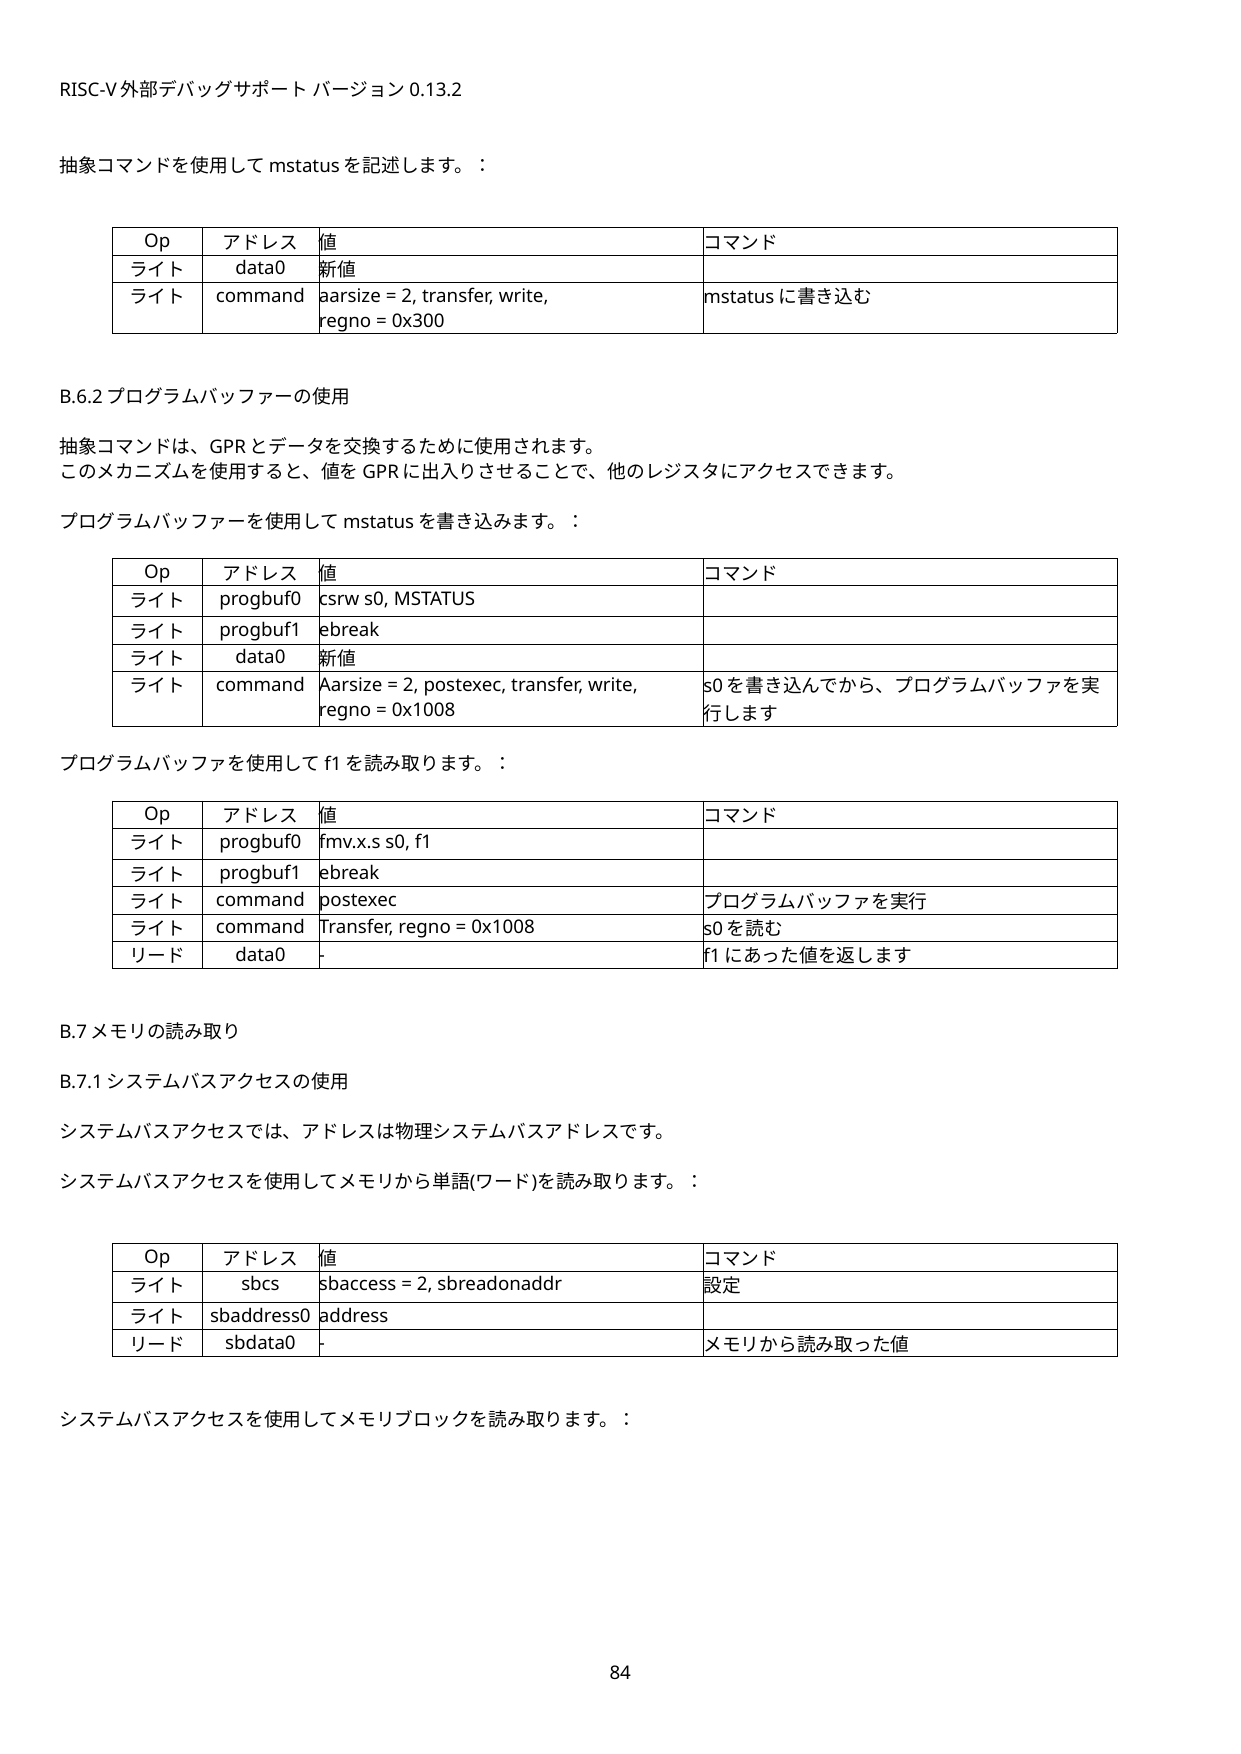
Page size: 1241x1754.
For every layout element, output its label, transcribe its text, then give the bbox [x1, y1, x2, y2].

table_cell sbaddress0 [203, 1303, 319, 1329]
table_cell progbuf0 [203, 829, 319, 859]
table_cell ライト [113, 860, 202, 886]
text システムバスアクセスでは、アドレスは物理システムバスアドレスです。 [59, 1118, 1181, 1143]
text 抽象コマンドを使用してmstatusを記述します。： [59, 152, 1181, 177]
table_cell ライト [113, 283, 202, 333]
table_cell ライト [113, 672, 202, 726]
text B.7.1システムバスアクセスの使用 [59, 1068, 1181, 1093]
table_header Op [113, 559, 202, 585]
table_cell ライト [113, 586, 202, 616]
table_cell command [203, 887, 319, 914]
table_header アドレス [203, 1244, 319, 1271]
table_header Op [113, 802, 202, 828]
text プログラムバッファーを使用してmstatusを書き込みます。： [59, 508, 1181, 533]
table_header 値 [320, 802, 703, 828]
table_cell ライト [113, 617, 202, 644]
table_cell progbuf0 [203, 586, 319, 616]
table_cell ライト [113, 645, 202, 671]
table_cell command [203, 672, 319, 726]
table_header 値 [320, 559, 703, 585]
table_cell リード [113, 1330, 202, 1356]
table_cell - [320, 1330, 703, 1356]
table_header コマンド [704, 559, 1117, 585]
table_cell mstatusに書き込む [704, 283, 1117, 333]
table_header Op [113, 228, 202, 254]
table_cell Aarsize = 2, postexec, transfer, write, regno = 0x1008 [320, 672, 703, 726]
table_cell [704, 860, 1117, 886]
table_cell postexec [320, 887, 703, 914]
table_header コマンド [704, 228, 1117, 254]
table_header コマンド [704, 802, 1117, 828]
table_cell data0 [203, 942, 319, 968]
table_cell f1にあった値を返します [704, 942, 1117, 968]
table_cell aarsize = 2, transfer, write, regno = 0x300 [320, 283, 703, 333]
table_cell address [320, 1303, 703, 1329]
table_cell ebreak [320, 617, 703, 644]
table_cell 新値 [320, 645, 703, 671]
table_cell command [203, 283, 319, 333]
table_cell sbdata0 [203, 1330, 319, 1356]
table_cell ライト [113, 829, 202, 859]
table_header アドレス [203, 559, 319, 585]
text B.7メモリの読み取り [59, 1018, 1181, 1043]
text システムバスアクセスを使用してメモリブロックを読み取ります。： [59, 1406, 1181, 1431]
table_header アドレス [203, 802, 319, 828]
table_cell [704, 586, 1117, 616]
table_cell sbcs [203, 1272, 319, 1302]
table_cell [704, 829, 1117, 859]
table_cell data0 [203, 256, 319, 282]
text プログラムバッファを使用してf1を読み取ります。： [59, 751, 1181, 776]
table_cell csrw s0, MSTATUS [320, 586, 703, 616]
table_cell [704, 1303, 1117, 1329]
table_header アドレス [203, 228, 319, 254]
table_cell fmv.x.s s0, f1 [320, 829, 703, 859]
table_header コマンド [704, 1244, 1117, 1271]
table_cell [704, 645, 1117, 671]
text B.6.2プログラムバッファーの使用 [59, 383, 1181, 408]
table_cell command [203, 915, 319, 941]
table_cell progbuf1 [203, 617, 319, 644]
table_cell 設定 [704, 1272, 1117, 1302]
table_cell ライト [113, 1303, 202, 1329]
table_cell ebreak [320, 860, 703, 886]
table_header 値 [320, 1244, 703, 1271]
table_cell s0を読む [704, 915, 1117, 941]
text このメカニズムを使用すると、値をGPRに出入りさせることで、他のレジスタにアクセスできます。 [59, 458, 1181, 483]
text システムバスアクセスを使用してメモリから単語(ワード)を読み取ります。： [59, 1168, 1181, 1193]
table_cell sbaccess = 2, sbreadonaddr [320, 1272, 703, 1302]
table_cell 新値 [320, 256, 703, 282]
table_cell progbuf1 [203, 860, 319, 886]
table_cell [704, 256, 1117, 282]
table_cell [704, 617, 1117, 644]
table_header Op [113, 1244, 202, 1271]
table_cell ライト [113, 256, 202, 282]
table_cell リード [113, 942, 202, 968]
table_cell Transfer, regno = 0x1008 [320, 915, 703, 941]
table_cell data0 [203, 645, 319, 671]
table_cell ライト [113, 915, 202, 941]
table_header 値 [320, 228, 703, 254]
text 抽象コマンドは、GPRとデータを交換するために使用されます。 [59, 433, 1181, 458]
table_cell プログラムバッファを実行 [704, 887, 1117, 914]
table_cell ライト [113, 887, 202, 914]
table_cell メモリから読み取った値 [704, 1330, 1117, 1356]
table_cell ライト [113, 1272, 202, 1302]
table_cell - [320, 942, 703, 968]
table_cell s0を書き込んでから、プログラムバッファを実行します [704, 672, 1117, 726]
